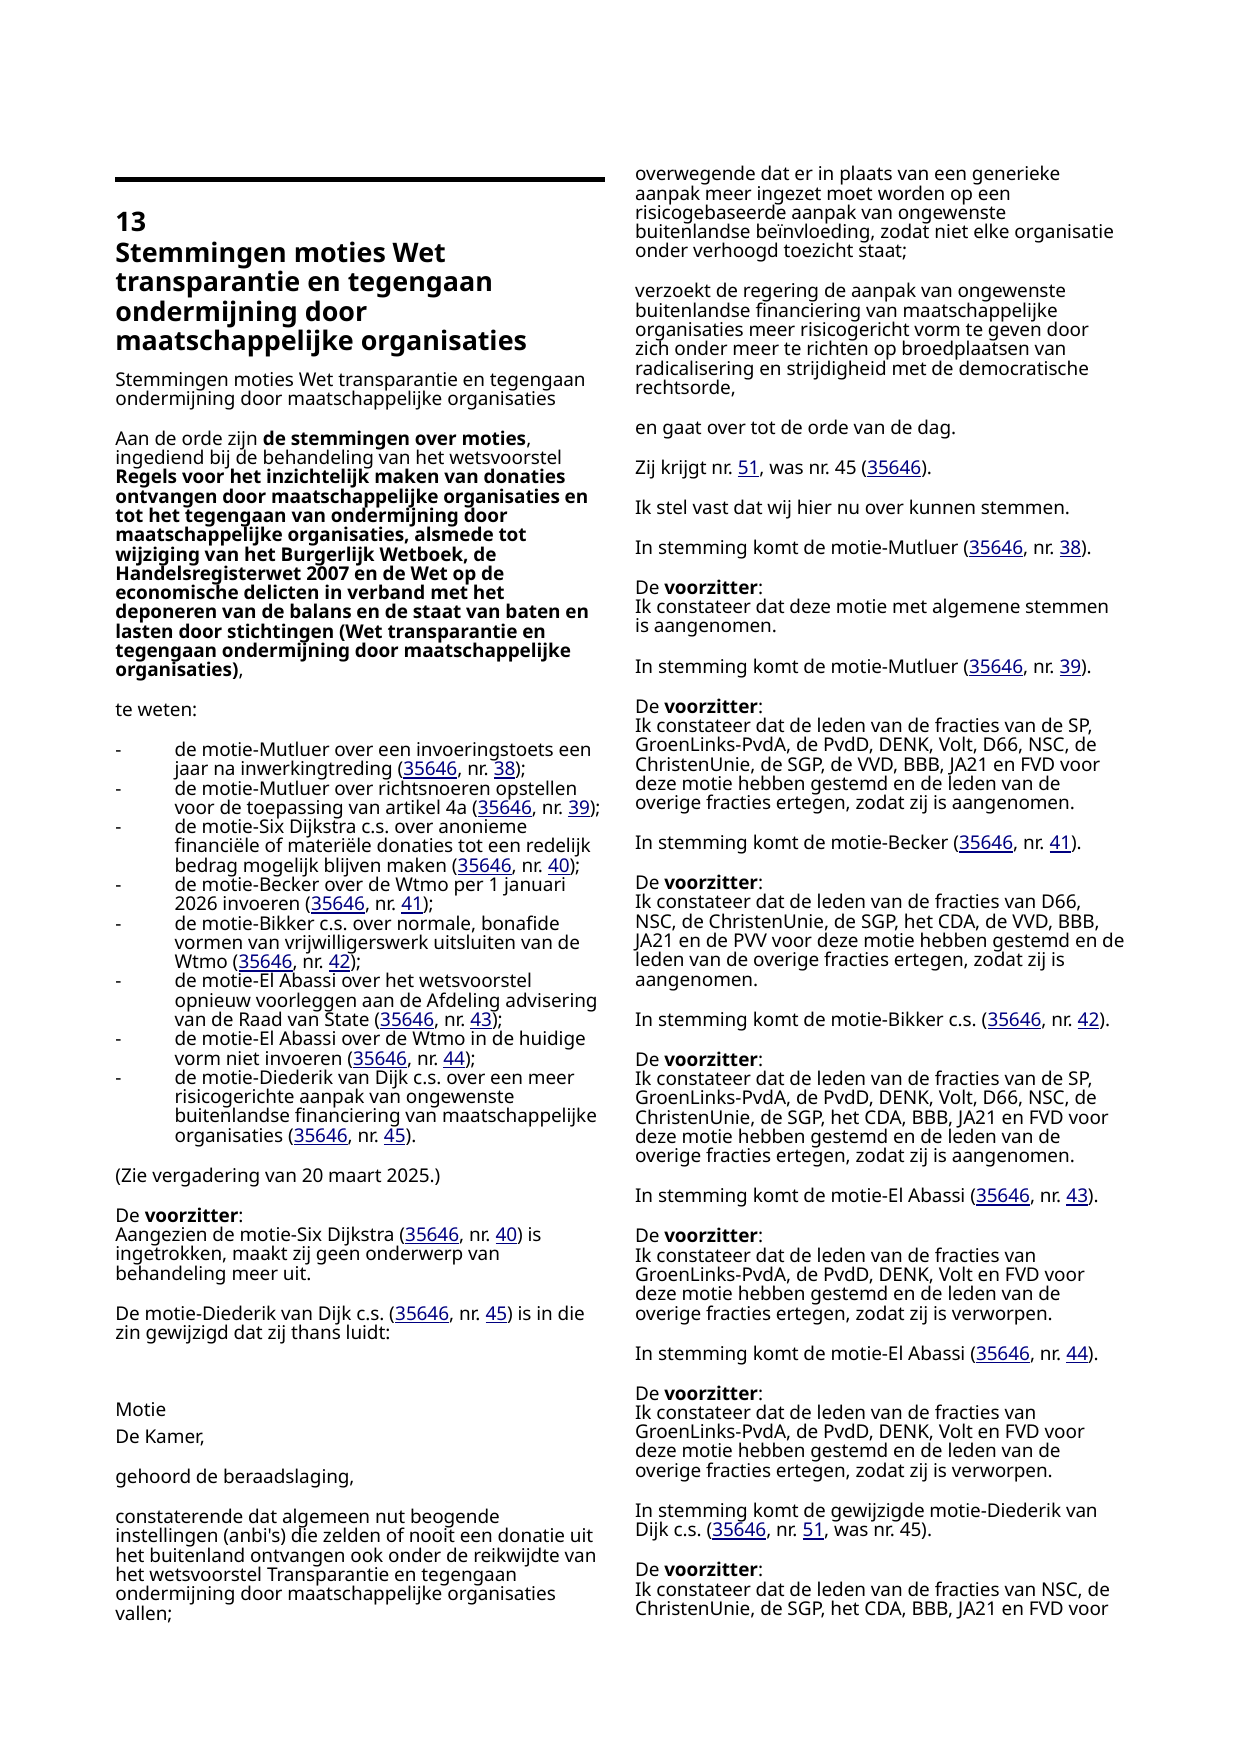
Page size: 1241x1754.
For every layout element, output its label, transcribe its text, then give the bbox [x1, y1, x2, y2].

text Zij krijgt nr. 51, was nr. 45 (35646). [635, 459, 1125, 478]
text In stemming komt de motie-El Abassi (35646, nr. 44). [635, 1344, 1125, 1364]
list de motie-El Abassi over de Wtmo in de huidige vorm niet invoeren (35646, nr. 44); [115, 1030, 605, 1069]
text Stemmingen moties Wet transparantie en tegengaan ondermijning door maatschappelijke organisaties [115, 239, 605, 371]
text Aan de orde zijn de stemmingen over moties, ingediend bij de behandeling van het wetsvoorstel Regels voor het inzichtelijk maken van donaties ontvangen door maatschappelijke organisaties en tot het tegengaan van ondermijning door maatschappelijke organisaties, alsmede tot wijziging van het Burgerlijk Wetboek, de Handelsregisterwet 2007 en de Wet op de economische delicten in verband met het deponeren van de balans en de staat van baten en lasten door stichtingen (Wet transparantie en tegengaan ondermijning door maatschappelijke organisaties), [115, 430, 605, 680]
text De voorzitter: [115, 1207, 605, 1226]
text De voorzitter: [635, 1385, 1125, 1404]
text De voorzitter: [635, 874, 1125, 893]
text gehoord de beraadslaging, [115, 1468, 605, 1487]
text De voorzitter: [635, 579, 1125, 598]
text De voorzitter: [635, 1561, 1125, 1581]
text Aangezien de motie-Six Dijkstra (35646, nr. 40) is ingetrokken, maakt zij geen onderwerp van behandeling meer uit. [115, 1226, 605, 1284]
list de motie-Mutluer over een invoeringstoets een jaar na inwerkingtreding (35646, nr. 38); [115, 741, 605, 780]
text constaterende dat algemeen nut beogende instellingen (anbi's) die zelden of nooit een donatie uit het buitenland ontvangen ook onder de reikwijdte van het wetsvoorstel Transparantie en tegengaan ondermijning door maatschappelijke organisaties vallen; [115, 1508, 605, 1624]
text Ik constateer dat de leden van de fracties van NSC, de ChristenUnie, de SGP, het CDA, BBB, JA21 en FVD voor [635, 1581, 1125, 1619]
list de motie-Six Dijkstra c.s. over anonieme financiële of materiële donaties tot een redelijk bedrag mogelijk blijven maken (35646, nr. 40); [115, 818, 605, 876]
text en gaat over tot de orde van de dag. [635, 419, 1125, 438]
text In stemming komt de motie-Becker (35646, nr. 41). [635, 834, 1125, 853]
text Motie [115, 1397, 605, 1422]
list de motie-Becker over de Wtmo per 1 januari 2026 invoeren (35646, nr. 41); [115, 876, 605, 914]
text In stemming komt de motie-Bikker c.s. (35646, nr. 42). [635, 1011, 1125, 1030]
list de motie-Mutluer over richtsnoeren opstellen voor de toepassing van artikel 4a (35646, nr. 39); [115, 780, 605, 818]
text De voorzitter: [635, 1227, 1125, 1247]
text In stemming komt de motie-El Abassi (35646, nr. 43). [635, 1187, 1125, 1207]
text De Kamer, [115, 1428, 605, 1447]
text De motie-Diederik van Dijk c.s. (35646, nr. 45) is in die zin gewijzigd dat zij thans luidt: [115, 1304, 605, 1343]
list de motie-El Abassi over het wetsvoorstel opnieuw voorleggen aan de Afdeling advisering van de Raad van State (35646, nr. 43); [115, 972, 605, 1030]
text Ik constateer dat de leden van de fracties van de SP, GroenLinks-PvdA, de PvdD, DENK, Volt, D66, NSC, de ChristenUnie, de SGP, de VVD, BBB, JA21 en FVD voor deze motie hebben gestemd en de leden van de overige fracties ertegen, zodat zij is aangenomen. [635, 717, 1125, 813]
list de motie-Bikker c.s. over normale, bonafide vormen van vrijwilligerswerk uitsluiten van de Wtmo (35646, nr. 42); [115, 914, 605, 972]
text In stemming komt de motie-Mutluer (35646, nr. 38). [635, 539, 1125, 558]
text De voorzitter: [635, 1051, 1125, 1070]
list de motie-Diederik van Dijk c.s. over een meer risicogerichte aanpak van ongewenste buitenlandse financiering van maatschappelijke organisaties (35646, nr. 45). [115, 1069, 605, 1146]
text Ik constateer dat de leden van de fracties van GroenLinks-PvdA, de PvdD, DENK, Volt en FVD voor deze motie hebben gestemd en de leden van de overige fracties ertegen, zodat zij is verworpen. [635, 1404, 1125, 1481]
text In stemming komt de motie-Mutluer (35646, nr. 39). [635, 658, 1125, 677]
text Ik constateer dat de leden van de fracties van de SP, GroenLinks-PvdA, de PvdD, DENK, Volt, D66, NSC, de ChristenUnie, de SGP, het CDA, BBB, JA21 en FVD voor deze motie hebben gestemd en de leden van de overige fracties ertegen, zodat zij is aangenomen. [635, 1070, 1125, 1166]
text Stemmingen moties Wet transparantie en tegengaan ondermijning door maatschappelijke organisaties [115, 371, 605, 409]
text Ik stel vast dat wij hier nu over kunnen stemmen. [635, 499, 1125, 518]
text Ik constateer dat de leden van de fracties van GroenLinks-PvdA, de PvdD, DENK, Volt en FVD voor deze motie hebben gestemd en de leden van de overige fracties ertegen, zodat zij is verworpen. [635, 1247, 1125, 1324]
text In stemming komt de gewijzigde motie-Diederik van Dijk c.s. (35646, nr. 51, was nr. 45). [635, 1502, 1125, 1540]
text 13 [115, 203, 605, 239]
text (Zie vergadering van 20 maart 2025.) [115, 1167, 605, 1186]
text De voorzitter: [635, 698, 1125, 717]
text Ik constateer dat deze motie met algemene stemmen is aangenomen. [635, 598, 1125, 637]
text Ik constateer dat de leden van de fracties van D66, NSC, de ChristenUnie, de SGP, het CDA, de VVD, BBB, JA21 en de PVV voor deze motie hebben gestemd en de leden van de overige fracties ertegen, zodat zij is aangenomen. [635, 893, 1125, 990]
text te weten: [115, 701, 605, 720]
text verzoekt de regering de aanpak van ongewenste buitenlandse financiering van maatschappelijke organisaties meer risicogericht vorm te geven door zich onder meer te richten op broedplaatsen van radicalisering en strijdigheid met de democratische rechtsorde, [635, 282, 1125, 398]
text overwegende dat er in plaats van een generieke aanpak meer ingezet moet worden op een risicogebaseerde aanpak van ongewenste buitenlandse beïnvloeding, zodat niet elke organisatie onder verhoogd toezicht staat; [635, 165, 1125, 262]
